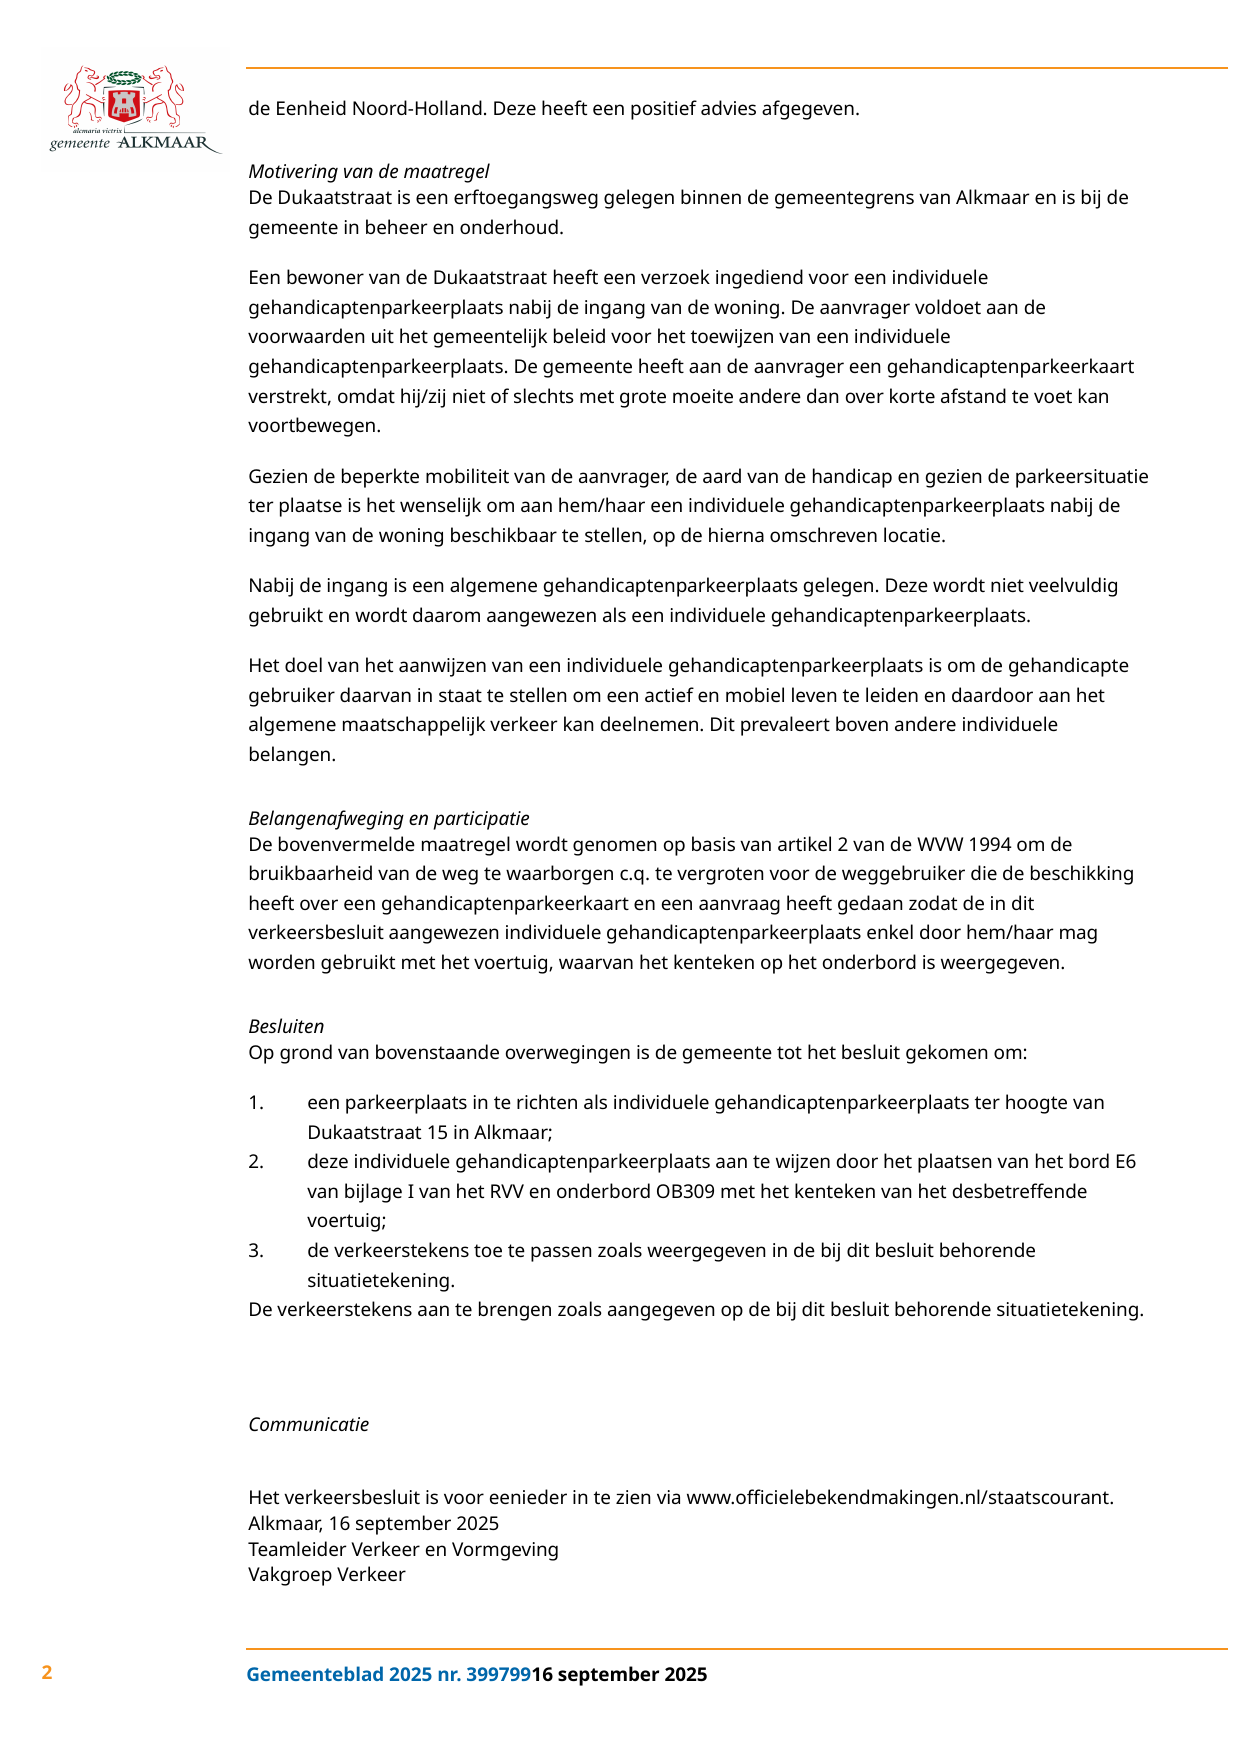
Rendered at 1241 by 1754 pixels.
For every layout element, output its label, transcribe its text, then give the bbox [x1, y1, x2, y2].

text de Eenheid Noord-Holland. Deze heeft een positief advies afgegeven. [248, 95, 1152, 121]
text Het verkeersbesluit is voor eenieder in te zien via www.officielebekendmakingen.nl/staatscourant. [248, 1484, 1152, 1510]
text Een bewoner van de Dukaatstraat heeft een verzoek ingediend voor een individuele gehandicaptenparkeerplaats nabij de ingang van de woning. De aanvrager voldoet aan de voorwaarden uit het gemeentelijk beleid voor het toewijzen van een individuele gehandicaptenparkeerplaats. De gemeente heeft aan de aanvrager een gehandicaptenparkeerkaart verstrekt, omdat hij/zij niet of slechts met grote moeite andere dan over korte afstand te voet kan voortbewegen. [248, 264, 1152, 438]
picture [41, 47, 231, 172]
list deze individuele gehandicaptenparkeerplaats aan te wijzen door het plaatsen van het bord E6 van bijlage I van het RVV en onderbord OB309 met het kenteken van het desbetreffende voertuig; [248, 1148, 1152, 1233]
list de verkeerstekens toe te passen zoals weergegeven in de bij dit besluit behorende situatietekening. [248, 1237, 1152, 1292]
text De Dukaatstraat is een erftoegangsweg gelegen binnen de gemeentegrens van Alkmaar en is bij de gemeente in beheer en onderhoud. [248, 184, 1152, 240]
text De verkeerstekens aan te brengen zoals aangegeven op de bij dit besluit behorende situatietekening. [248, 1296, 1152, 1322]
text Op grond van bovenstaande overwegingen is de gemeente tot het besluit gekomen om: [248, 1039, 1152, 1064]
text Alkmaar, 16 september 2025 [248, 1510, 1152, 1536]
list een parkeerplaats in te richten als individuele gehandicaptenparkeerplaats ter hoogte van Dukaatstraat 15 in Alkmaar; [248, 1089, 1152, 1144]
text Vakgroep Verkeer [248, 1561, 1152, 1587]
text Belangenafweging en participatie [248, 805, 1152, 831]
text Communicatie [248, 1411, 1152, 1436]
text Teamleider Verkeer en Vormgeving [248, 1536, 1152, 1561]
text Besluiten [248, 1013, 1152, 1039]
text Het doel van het aanwijzen van een individuele gehandicaptenparkeerplaats is om de gehandicapte gebruiker daarvan in staat te stellen om een actief en mobiel leven te leiden en daardoor aan het algemene maatschappelijk verkeer kan deelnemen. Dit prevaleert boven andere individuele belangen. [248, 652, 1152, 767]
text Motivering van de maatregel [248, 159, 1152, 184]
text De bovenvermelde maatregel wordt genomen op basis van artikel 2 van de WVW 1994 om de bruikbaarheid van de weg te waarborgen c.q. te vergroten voor de weggebruiker die de beschikking heeft over een gehandicaptenparkeerkaart en een aanvraag heeft gedaan zodat de in dit verkeersbesluit aangewezen individuele gehandicaptenparkeerplaats enkel door hem/haar mag worden gebruikt met het voertuig, waarvan het kenteken op het onderbord is weergegeven. [248, 831, 1152, 975]
text Nabij de ingang is een algemene gehandicaptenparkeerplaats gelegen. Deze wordt niet veelvuldig gebruikt en wordt daarom aangewezen als een individuele gehandicaptenparkeerplaats. [248, 572, 1152, 628]
text Gezien de beperkte mobiliteit van de aanvrager, de aard van de handicap en gezien de parkeersituatie ter plaatse is het wenselijk om aan hem/haar een individuele gehandicaptenparkeerplaats nabij de ingang van de woning beschikbaar te stellen, op de hierna omschreven locatie. [248, 463, 1152, 548]
